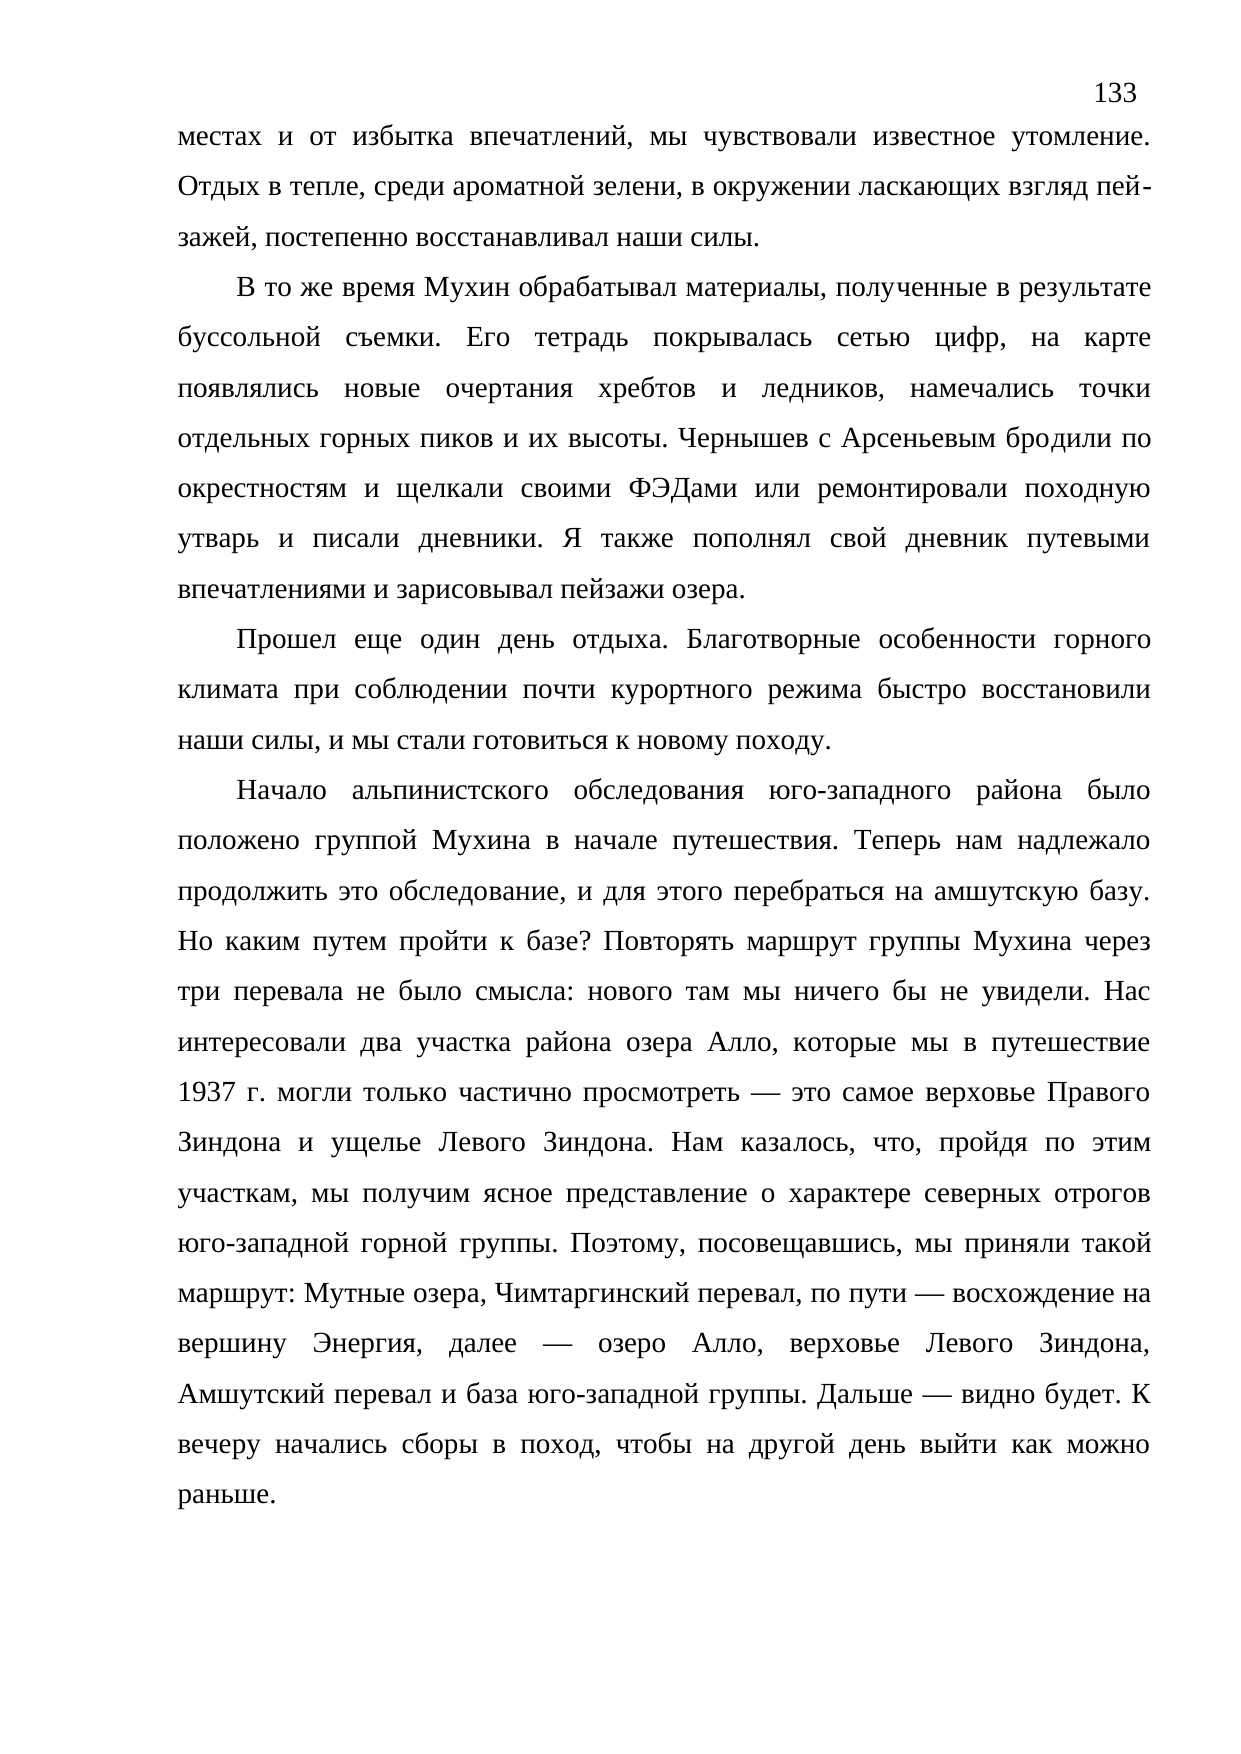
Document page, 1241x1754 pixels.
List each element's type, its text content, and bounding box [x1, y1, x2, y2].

text Прошел еще один день отдыха. Благотворные особен­ности горного климата при соблюдении почти курортного режима быстро восстановили наши силы, и мы стали готовиться к новому походу. [177, 621, 1152, 755]
text Начало альпинистского обследования юго-западного района было положено группой Мухина в начале путешествия. Теперь нам надлежало продолжить это обследо­вание, и для этого перебраться на амшутскую базу. Но каким путем пройти к базе? Повторять маршрут группы Мухина через три перевала не было смысла: нового там мы ничего бы не увидели. Нас интересовали два участка района озера Алло, которые мы в путешествие 1937 г. могли только частично просмотреть — это самое верховье Правого Зиндона и ущелье Левого Зиндона. Нам каза­лось, что, пройдя по этим участкам, мы получим ясное представление о характере северных отрогов юго-запад­ной горной группы. Поэтому, посовещавшись, мы приня­ли такой маршрут: Мутные озера, Чимтаргинский пере­вал, по пути — восхождение на вершину Энергия, далее — озеро Алло, верховье Левого Зиндона, Амшутский пере­вал и база юго-западной группы. Дальше — видно будет. К вечеру начались сборы в поход, чтобы на другой день выйти как можно раньше. [177, 772, 1152, 1510]
text местах и от избытка впечатлений, мы чувствовали известное утомление. Отдых в тепле, среди ароматной зелени, в окружении ласкающих взгляд пей­зажей, постепенно восстанавливал наши силы. [177, 118, 1152, 252]
text В то же время Мухин обрабатывал материалы, полу­ченные в результате буссольной съемки. Его тетрадь по­крывалась сетью цифр, на карте появлялись новые очер­тания хребтов и ледников, намечались точки отдельных горных пиков и их высоты. Чернышев с Арсеньевым бро­дили по окрестностям и щелкали своими ФЭДами или ремонтировали походную утварь и писали дневники. Я также пополнял свой дневник путевыми впечатлениями и зарисовывал пейзажи озера. [177, 269, 1152, 604]
